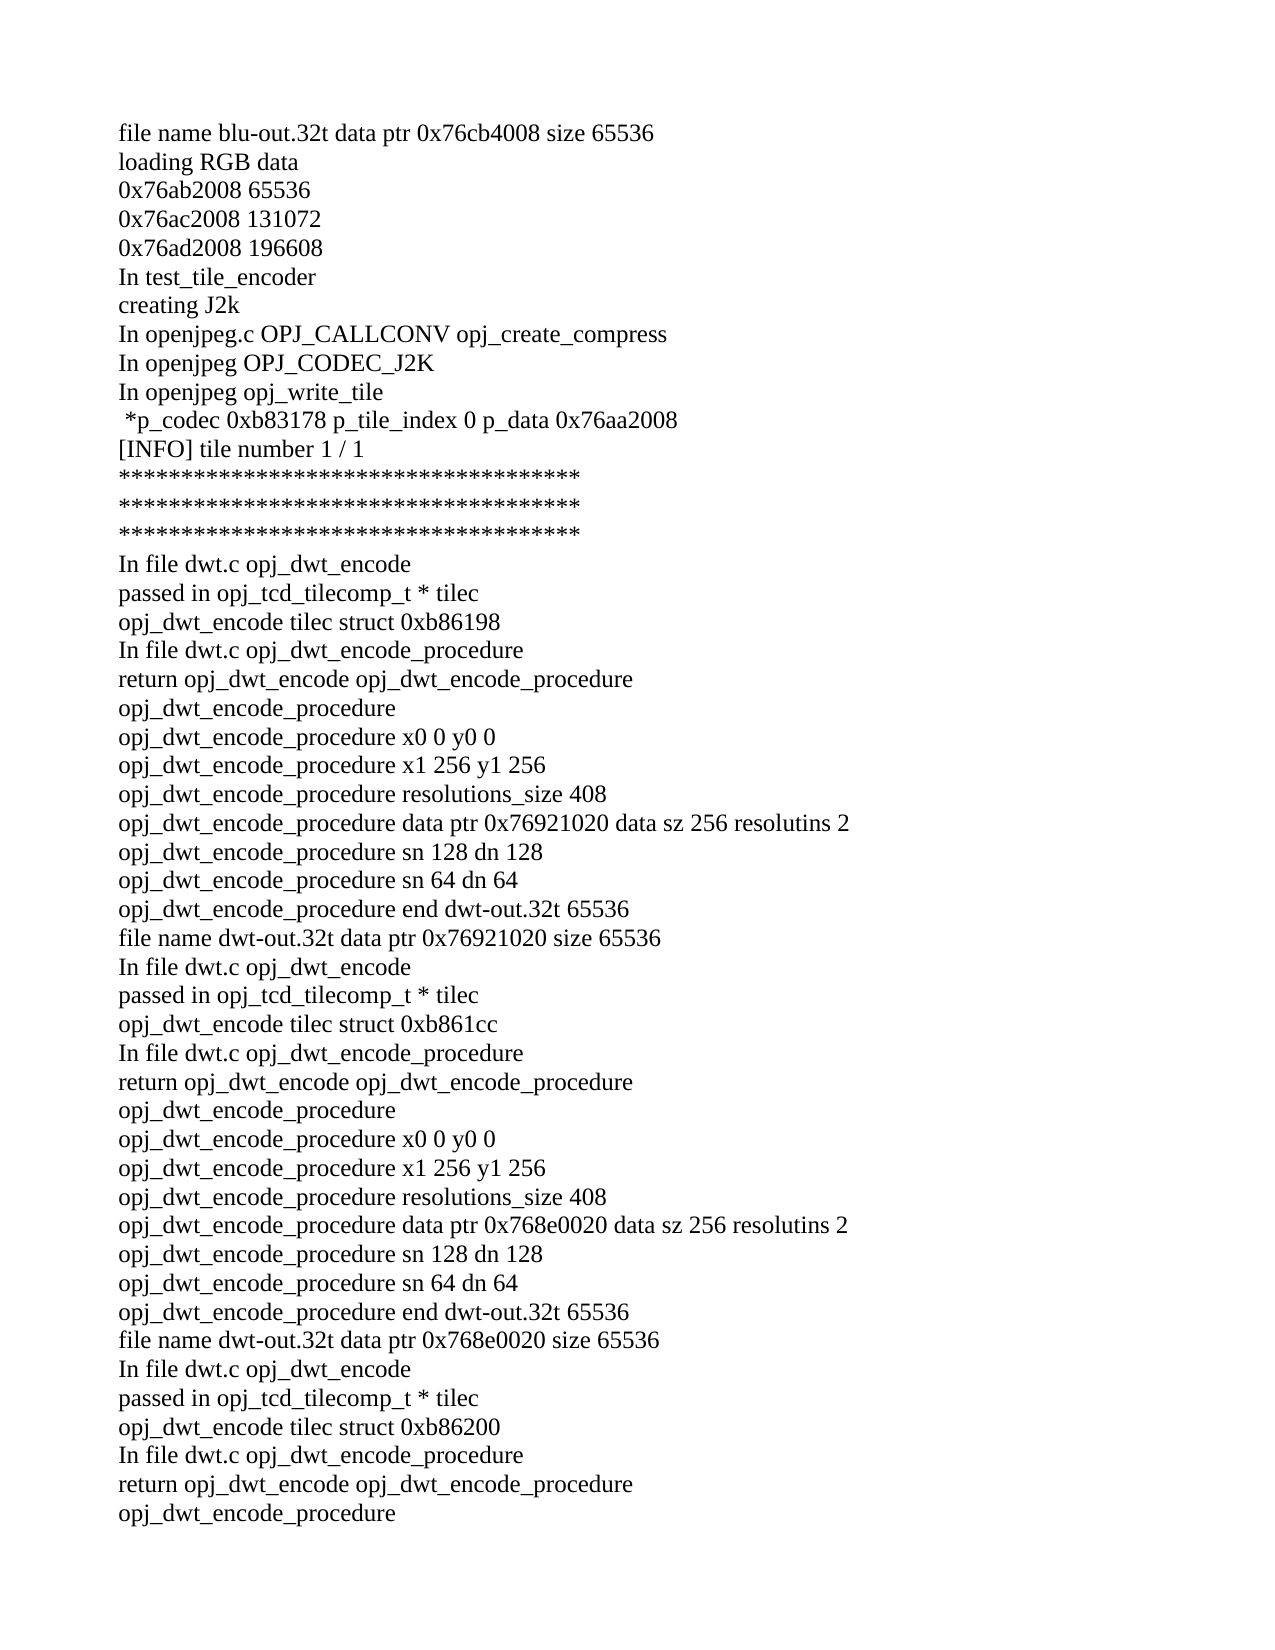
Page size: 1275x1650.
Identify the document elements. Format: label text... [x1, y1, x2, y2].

text opj_dwt_encode_procedure [118, 693, 1157, 722]
text creating J2k [118, 291, 1157, 319]
text file name dwt-out.32t data ptr 0x768e0020 size 65536 [118, 1326, 1157, 1354]
text *p_codec 0xb83178 p_tile_index 0 p_data 0x76aa2008 [118, 406, 1157, 434]
text opj_dwt_encode tilec struct 0xb86200 [118, 1412, 1157, 1441]
text opj_dwt_encode_procedure x0 0 y0 0 [118, 1124, 1157, 1153]
text opj_dwt_encode_procedure x1 256 y1 256 [118, 751, 1157, 779]
text In file dwt.c opj_dwt_encode_procedure [118, 1441, 1157, 1469]
text opj_dwt_encode_procedure [118, 1498, 1157, 1527]
text file name blu-out.32t data ptr 0x76cb4008 size 65536 [118, 118, 1157, 147]
text 0x76ac2008 131072 [118, 204, 1157, 233]
text file name dwt-out.32t data ptr 0x76921020 size 65536 [118, 923, 1157, 952]
text opj_dwt_encode_procedure data ptr 0x76921020 data sz 256 resolutins 2 [118, 808, 1157, 837]
text ************************************* [118, 521, 1157, 549]
text return opj_dwt_encode opj_dwt_encode_procedure [118, 1469, 1157, 1498]
text In file dwt.c opj_dwt_encode [118, 549, 1157, 578]
text In openjpeg opj_write_tile [118, 377, 1157, 406]
text passed in opj_tcd_tilecomp_t * tilec [118, 981, 1157, 1009]
text In test_tile_encoder [118, 262, 1157, 291]
text opj_dwt_encode_procedure sn 128 dn 128 [118, 837, 1157, 866]
text passed in opj_tcd_tilecomp_t * tilec [118, 578, 1157, 607]
text In openjpeg.c OPJ_CALLCONV opj_create_compress [118, 319, 1157, 348]
text opj_dwt_encode_procedure sn 64 dn 64 [118, 866, 1157, 894]
text opj_dwt_encode_procedure resolutions_size 408 [118, 1182, 1157, 1211]
text opj_dwt_encode_procedure resolutions_size 408 [118, 779, 1157, 808]
text ************************************* [118, 463, 1157, 492]
text opj_dwt_encode tilec struct 0xb86198 [118, 607, 1157, 636]
text opj_dwt_encode_procedure sn 128 dn 128 [118, 1239, 1157, 1268]
text opj_dwt_encode_procedure end dwt-out.32t 65536 [118, 1297, 1157, 1326]
text 0x76ab2008 65536 [118, 176, 1157, 204]
text return opj_dwt_encode opj_dwt_encode_procedure [118, 664, 1157, 693]
text [INFO] tile number 1 / 1 [118, 434, 1157, 463]
text return opj_dwt_encode opj_dwt_encode_procedure [118, 1067, 1157, 1096]
text opj_dwt_encode_procedure x0 0 y0 0 [118, 722, 1157, 751]
text opj_dwt_encode_procedure sn 64 dn 64 [118, 1268, 1157, 1297]
text ************************************* [118, 492, 1157, 521]
text In file dwt.c opj_dwt_encode [118, 1354, 1157, 1383]
text opj_dwt_encode tilec struct 0xb861cc [118, 1009, 1157, 1038]
text 0x76ad2008 196608 [118, 233, 1157, 262]
text In file dwt.c opj_dwt_encode [118, 952, 1157, 981]
text In openjpeg OPJ_CODEC_J2K [118, 348, 1157, 377]
text opj_dwt_encode_procedure data ptr 0x768e0020 data sz 256 resolutins 2 [118, 1211, 1157, 1239]
text passed in opj_tcd_tilecomp_t * tilec [118, 1383, 1157, 1412]
text In file dwt.c opj_dwt_encode_procedure [118, 1038, 1157, 1067]
text loading RGB data [118, 147, 1157, 176]
text opj_dwt_encode_procedure x1 256 y1 256 [118, 1153, 1157, 1182]
text opj_dwt_encode_procedure end dwt-out.32t 65536 [118, 894, 1157, 923]
text opj_dwt_encode_procedure [118, 1096, 1157, 1124]
text In file dwt.c opj_dwt_encode_procedure [118, 636, 1157, 664]
